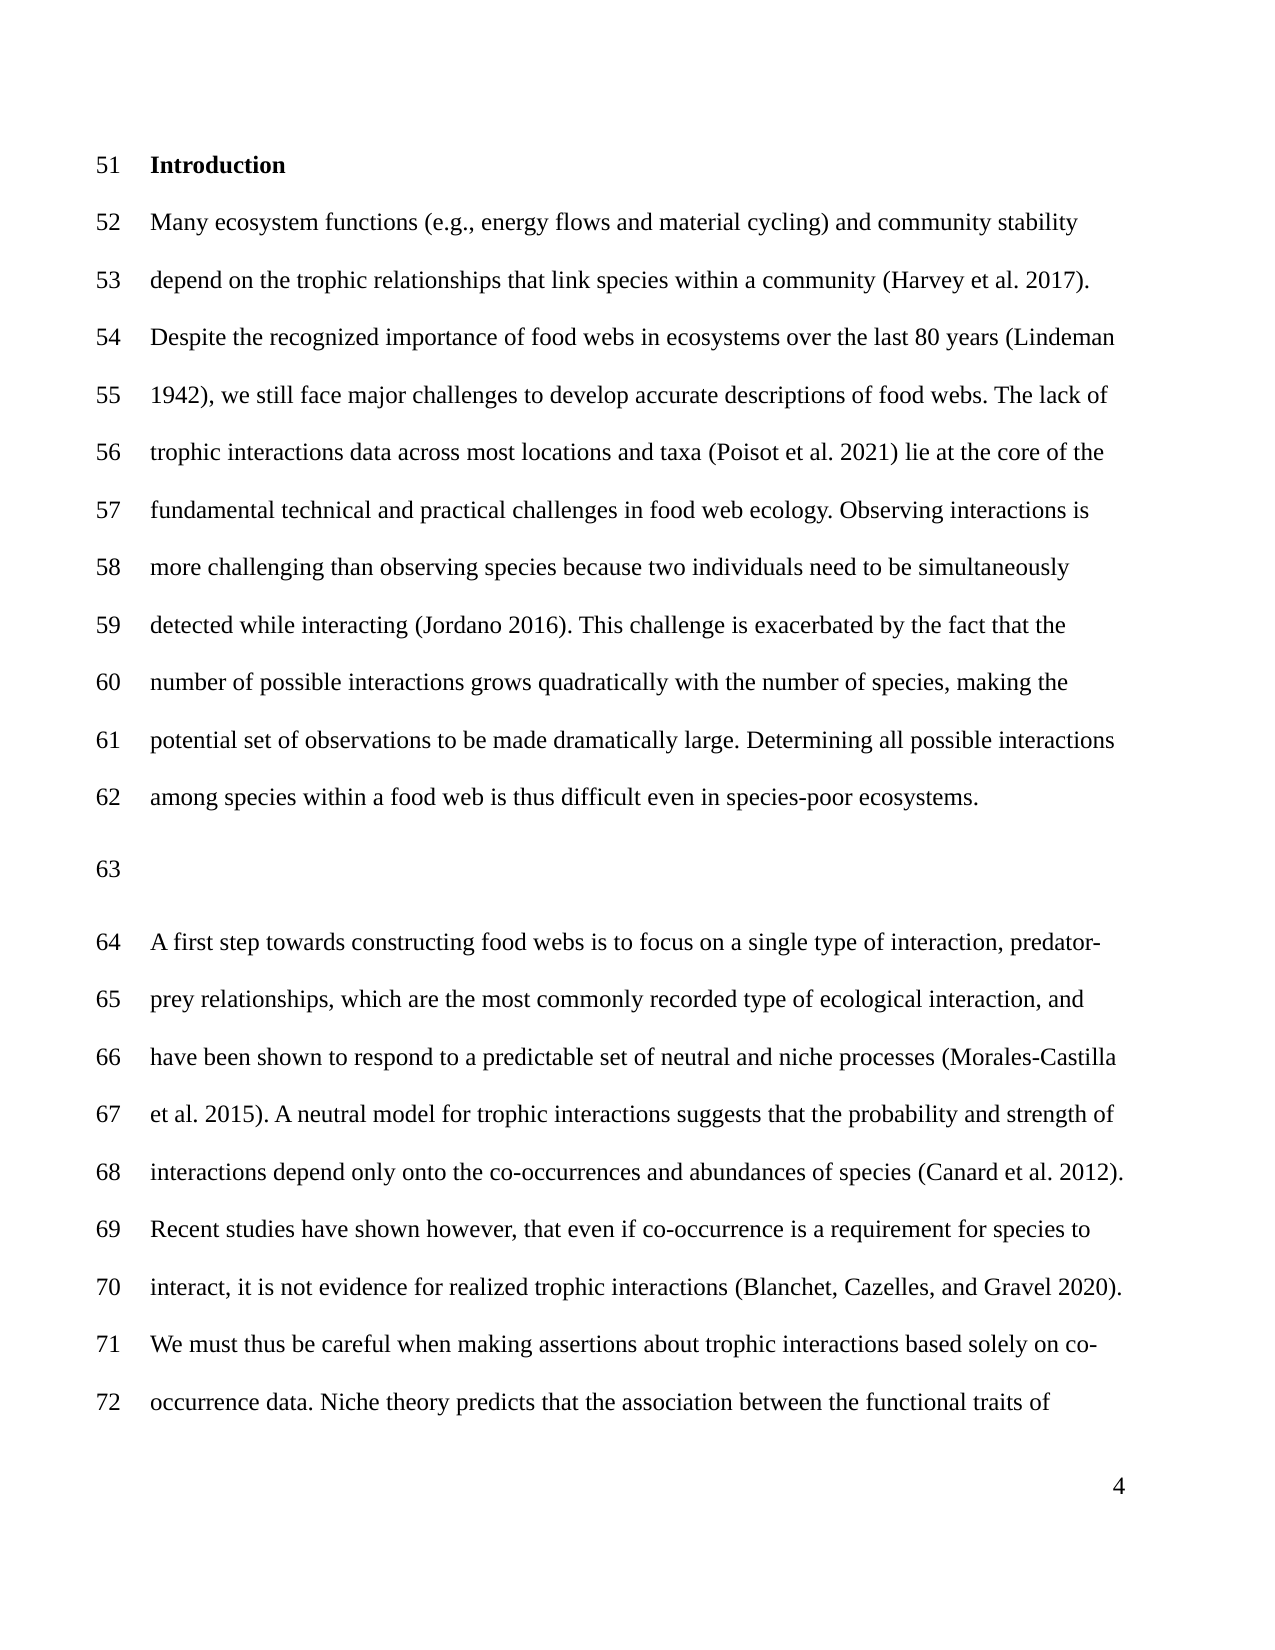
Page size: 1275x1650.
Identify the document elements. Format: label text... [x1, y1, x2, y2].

text Many ecosystem functions (e.g., energy flows and material cycling) and community stability depend on the trophic relationships that link species within a community (Harvey et al. 2017). Despite the recognized importance of food webs in ecosystems over the last 80 years (Lindeman 1942), we still face major challenges to develop accurate descriptions of food webs. The lack of trophic interactions data across most locations and taxa (Poisot et al. 2021) lie at the core of the fundamental technical and practical challenges in food web ecology. Observing interactions is more challenging than observing species because two individuals need to be simultaneously detected while interacting (Jordano 2016). This challenge is exacerbated by the fact that the number of possible interactions grows quadratically with the number of species, making the potential set of observations to be made dramatically large. Determining all possible interactions among species within a food web is thus difficult even in species-poor ecosystems. [150, 207, 1125, 811]
text A first step towards constructing food webs is to focus on a single type of interaction, predator-prey relationships, which are the most commonly recorded type of ecological interaction, and have been shown to respond to a predictable set of neutral and niche processes (Morales-Castilla et al. 2015). A neutral model for trophic interactions suggests that the probability and strength of interactions depend only onto the co-occurrences and abundances of species (Canard et al. 2012). Recent studies have shown however, that even if co-occurrence is a requirement for species to interact, it is not evidence for realized trophic interactions (Blanchet, Cazelles, and Gravel 2020). We must thus be careful when making assertions about trophic interactions based solely on co-occurrence data. Niche theory predicts that the association between the functional traits of [150, 927, 1125, 1415]
text Introduction [150, 150, 1125, 179]
